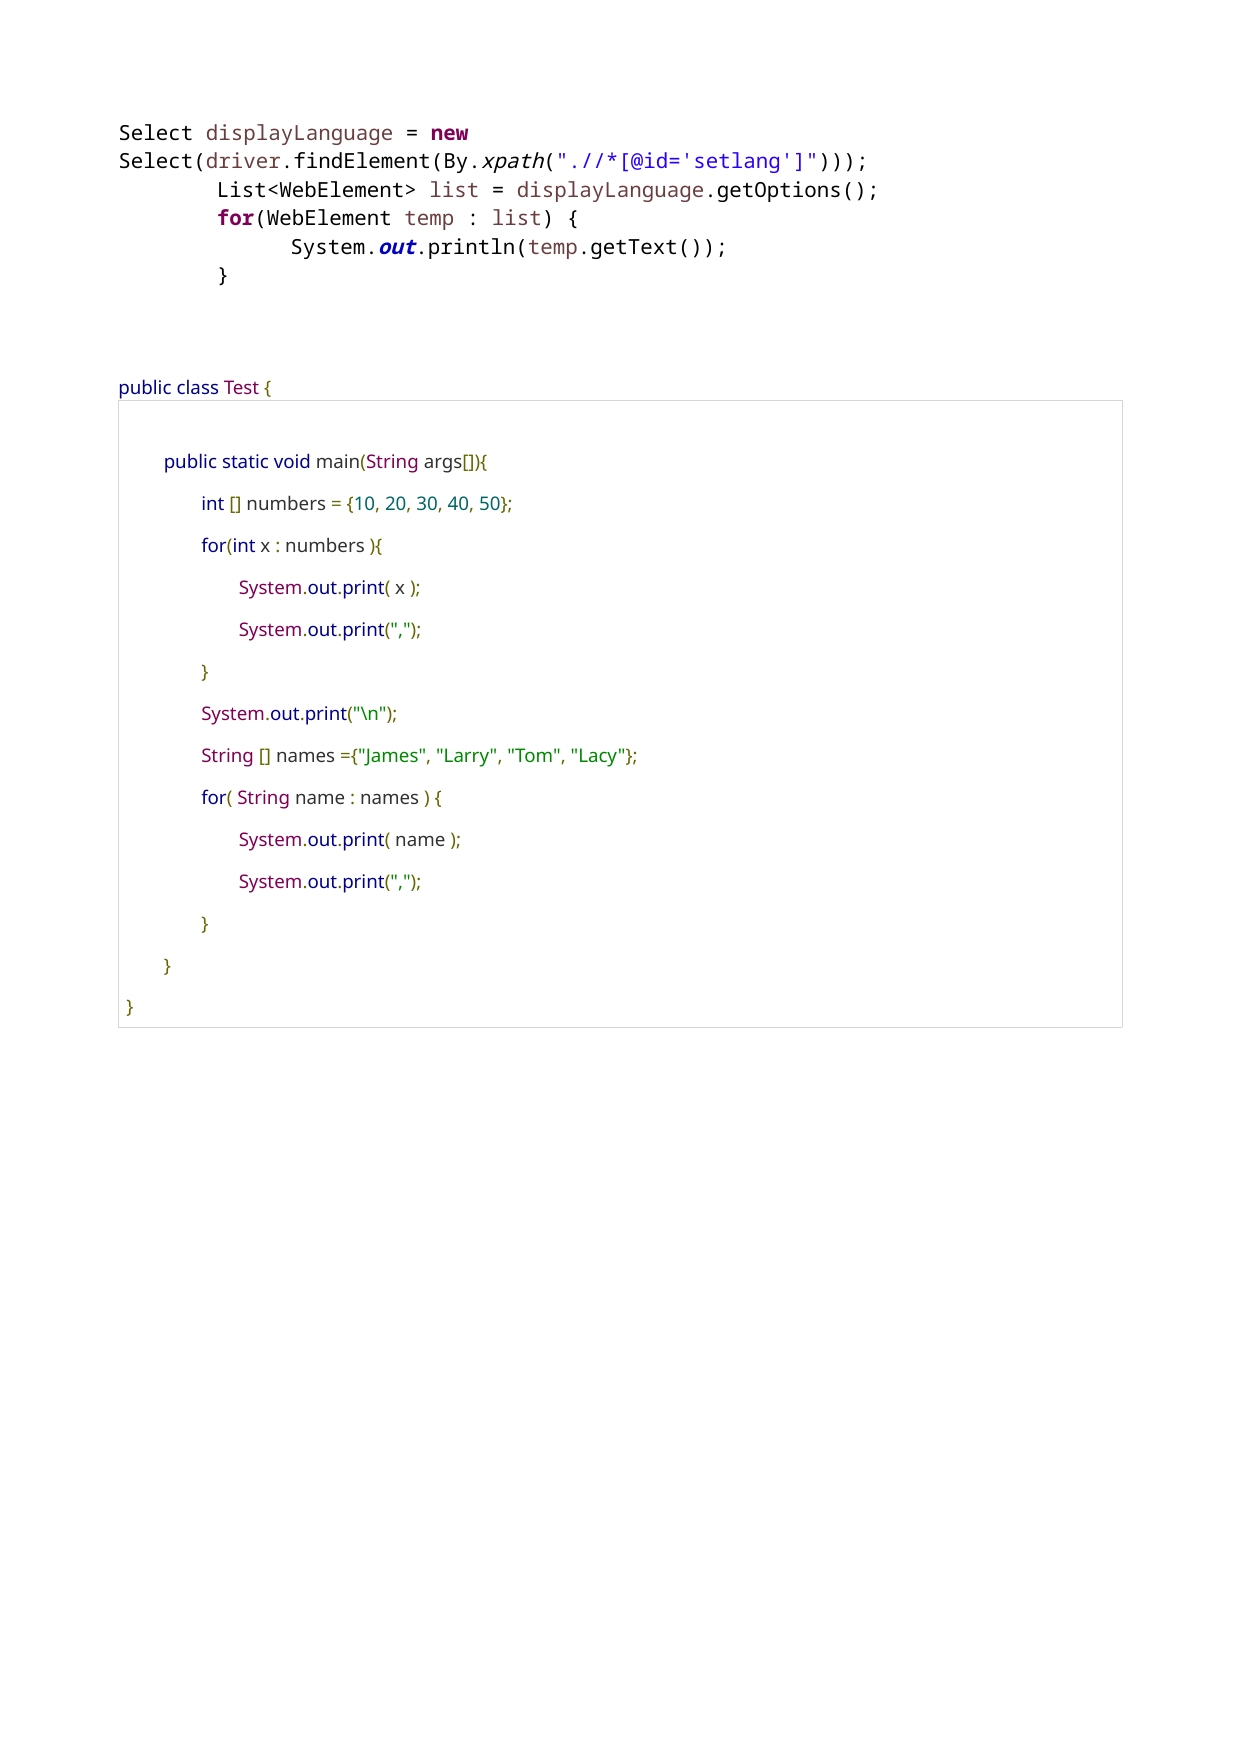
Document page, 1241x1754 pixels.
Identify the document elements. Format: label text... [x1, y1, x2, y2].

text for(WebElement temp : list) { [118, 203, 1122, 232]
text for( String name : names ) { [119, 776, 1122, 810]
text System.out.print("\n"); [119, 692, 1122, 726]
text System.out.print( name ); [119, 818, 1122, 852]
text System.out.print(","); [119, 608, 1122, 642]
text Select displayLanguage = new Select(driver.findElement(By.xpath(".//*[@id='setlang']"))); [118, 118, 1122, 175]
text for(int x : numbers ){ [119, 524, 1122, 558]
text } [119, 902, 1122, 936]
text } [118, 260, 1122, 289]
text public class Test { [118, 374, 1122, 399]
text } [119, 650, 1122, 684]
text } [119, 944, 1122, 978]
text int [] numbers = {10, 20, 30, 40, 50}; [119, 482, 1122, 516]
text public static void main(String args[]){ [119, 440, 1122, 474]
text } [119, 986, 1122, 1027]
text List<WebElement> list = displayLanguage.getOptions(); [118, 175, 1122, 203]
text String [] names ={"James", "Larry", "Tom", "Lacy"}; [119, 734, 1122, 768]
text System.out.print( x ); [119, 566, 1122, 600]
text System.out.println(temp.getText()); [118, 232, 1122, 260]
text System.out.print(","); [119, 860, 1122, 894]
